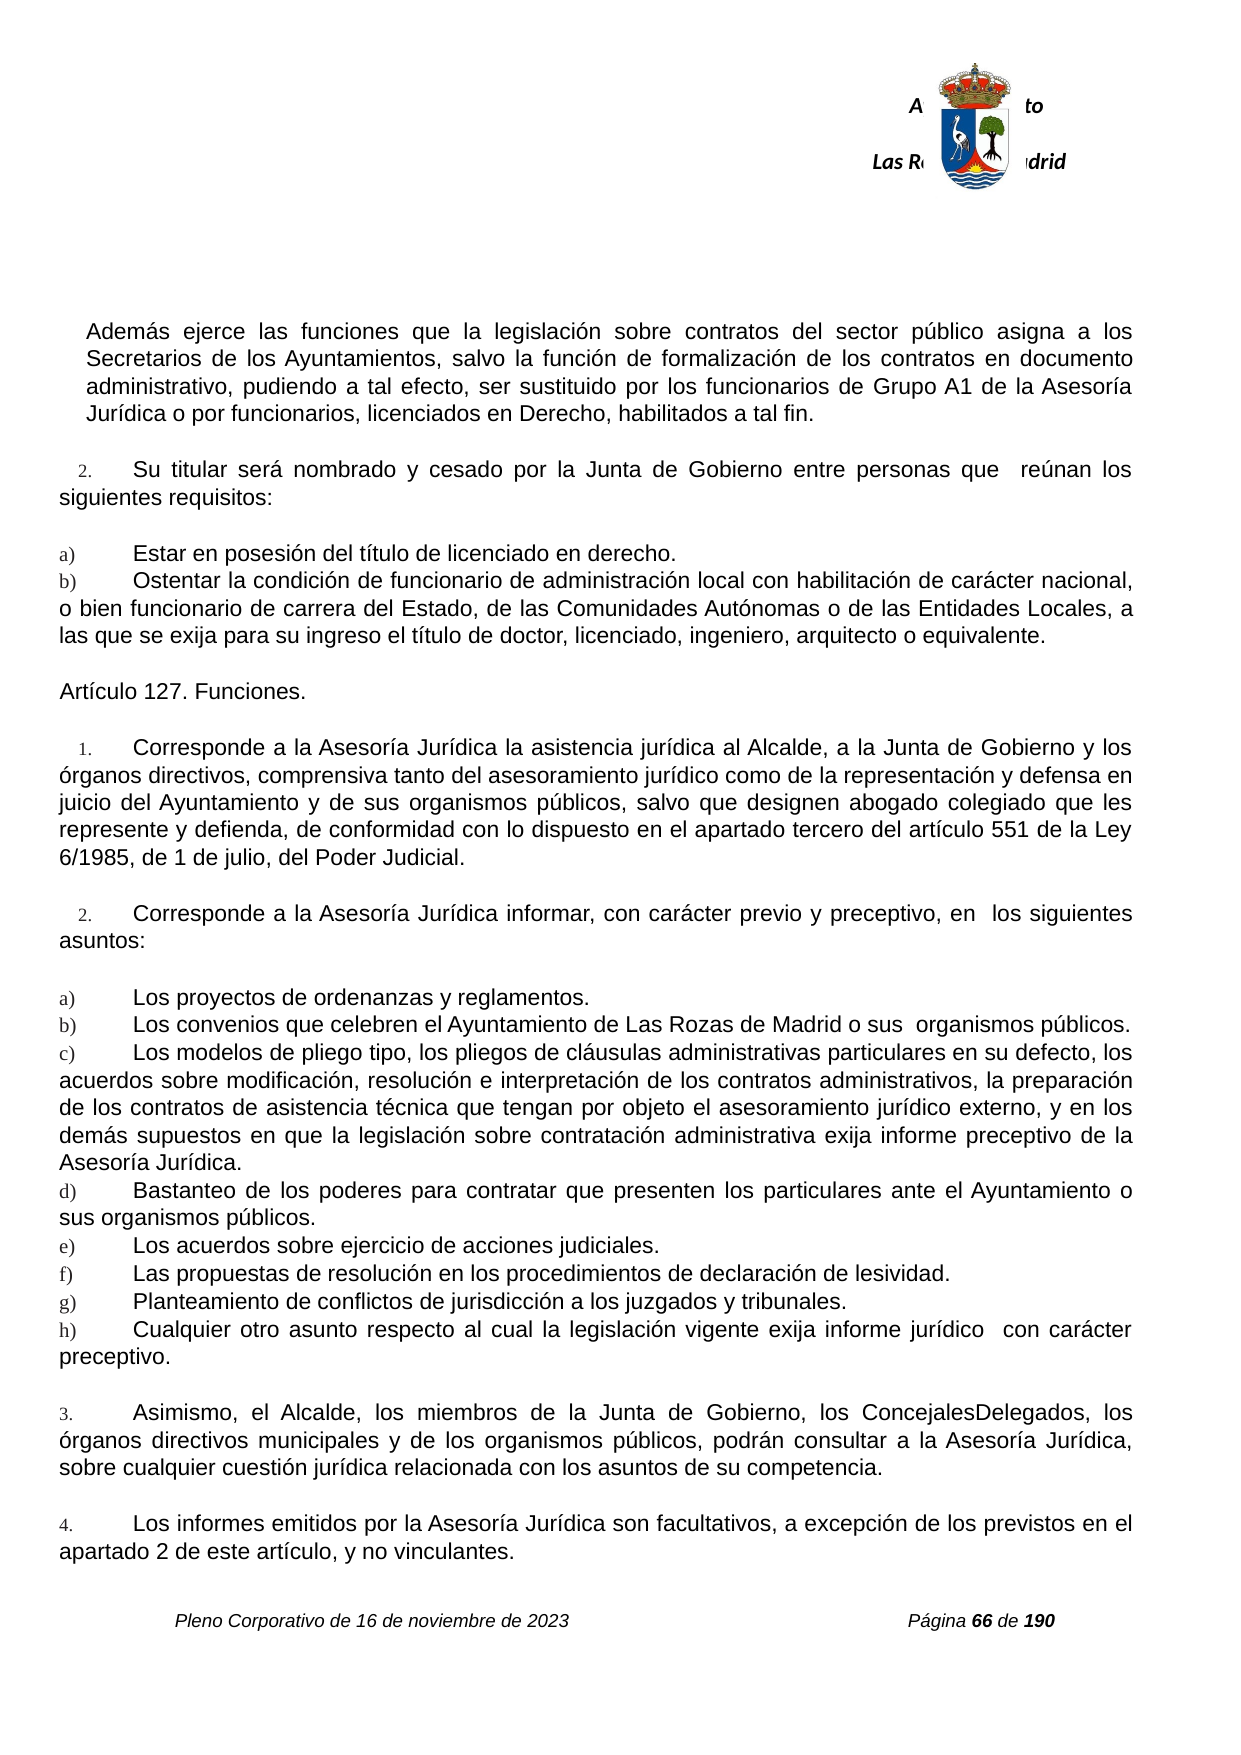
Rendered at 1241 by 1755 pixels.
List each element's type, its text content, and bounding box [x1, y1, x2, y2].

list Corresponde a la Asesoría Jurídica informar, con carácter previo y preceptivo, en los siguientes asuntos: [59, 900, 1134, 954]
list Bastanteo de los poderes para contratar que presenten los particulares ante el Ayuntamiento o sus organismos públicos. [59, 1177, 1134, 1231]
list Las propuestas de resolución en los procedimientos de declaración de lesividad. [59, 1260, 1134, 1286]
list Asimismo, el Alcalde, los miembros de la Junta de Gobierno, los ConcejalesDelegados, los órganos directivos municipales y de los organismos públicos, podrán consultar a la Asesoría Jurídica, sobre cualquier cuestión jurídica relacionada con los asuntos de su competencia. [59, 1399, 1134, 1481]
list Ostentar la condición de funcionario de administración local con habilitación de carácter nacional, o bien funcionario de carrera del Estado, de las Comunidades Autónomas o de las Entidades Locales, a las que se exija para su ingreso el título de doctor, licenciado, ingeniero, arquitecto o equivalente. [59, 567, 1134, 648]
list Los convenios que celebren el Ayuntamiento de Las Rozas de Madrid o sus organismos públicos. [59, 1011, 1134, 1038]
text Además ejerce las funciones que la legislación sobre contratos del sector público asigna a los Secretarios de los Ayuntamientos, salvo la función de formalización de los contratos en documento administrativo, pudiendo a tal efecto, ser sustituido por los funcionarios de Grupo A1 de la Asesoría Jurídica o por funcionarios, licenciados en Derecho, habilitados a tal fin. [86, 318, 1134, 426]
list Su titular será nombrado y cesado por la Junta de Gobierno entre personas que reúnan los siguientes requisitos: [59, 456, 1134, 510]
list Corresponde a la Asesoría Jurídica la asistencia jurídica al Alcalde, a la Junta de Gobierno y los órganos directivos, comprensiva tanto del asesoramiento jurídico como de la representación y defensa en juicio del Ayuntamiento y de sus organismos públicos, salvo que designen abogado colegiado que les represente y defienda, de conformidad con lo dispuesto en el apartado tercero del artículo 551 de la Ley 6/1985, de 1 de julio, del Poder Judicial. [59, 734, 1134, 870]
list Los informes emitidos por la Asesoría Jurídica son facultativos, a excepción de los previstos en el apartado 2 de este artículo, y no vinculantes. [59, 1510, 1134, 1564]
list Estar en posesión del título de licenciado en derecho. [59, 539, 1134, 566]
list Planteamiento de conflictos de jurisdicción a los juzgados y tribunales. [59, 1288, 1134, 1314]
list Cualquier otro asunto respecto al cual la legislación vigente exija informe jurídico con carácter preceptivo. [59, 1316, 1134, 1370]
list Los modelos de pliego tipo, los pliegos de cláusulas administrativas particulares en su defecto, los acuerdos sobre modificación, resolución e interpretación de los contratos administrativos, la preparación de los contratos de asistencia técnica que tengan por objeto el asesoramiento jurídico externo, y en los demás supuestos en que la legislación sobre contratación administrativa exija informe preceptivo de la Asesoría Jurídica. [59, 1039, 1134, 1175]
list Los acuerdos sobre ejercicio de acciones judiciales. [59, 1232, 1134, 1258]
list Los proyectos de ordenanzas y reglamentos. [59, 983, 1134, 1010]
text Artículo 127. Funciones. [59, 678, 1134, 704]
